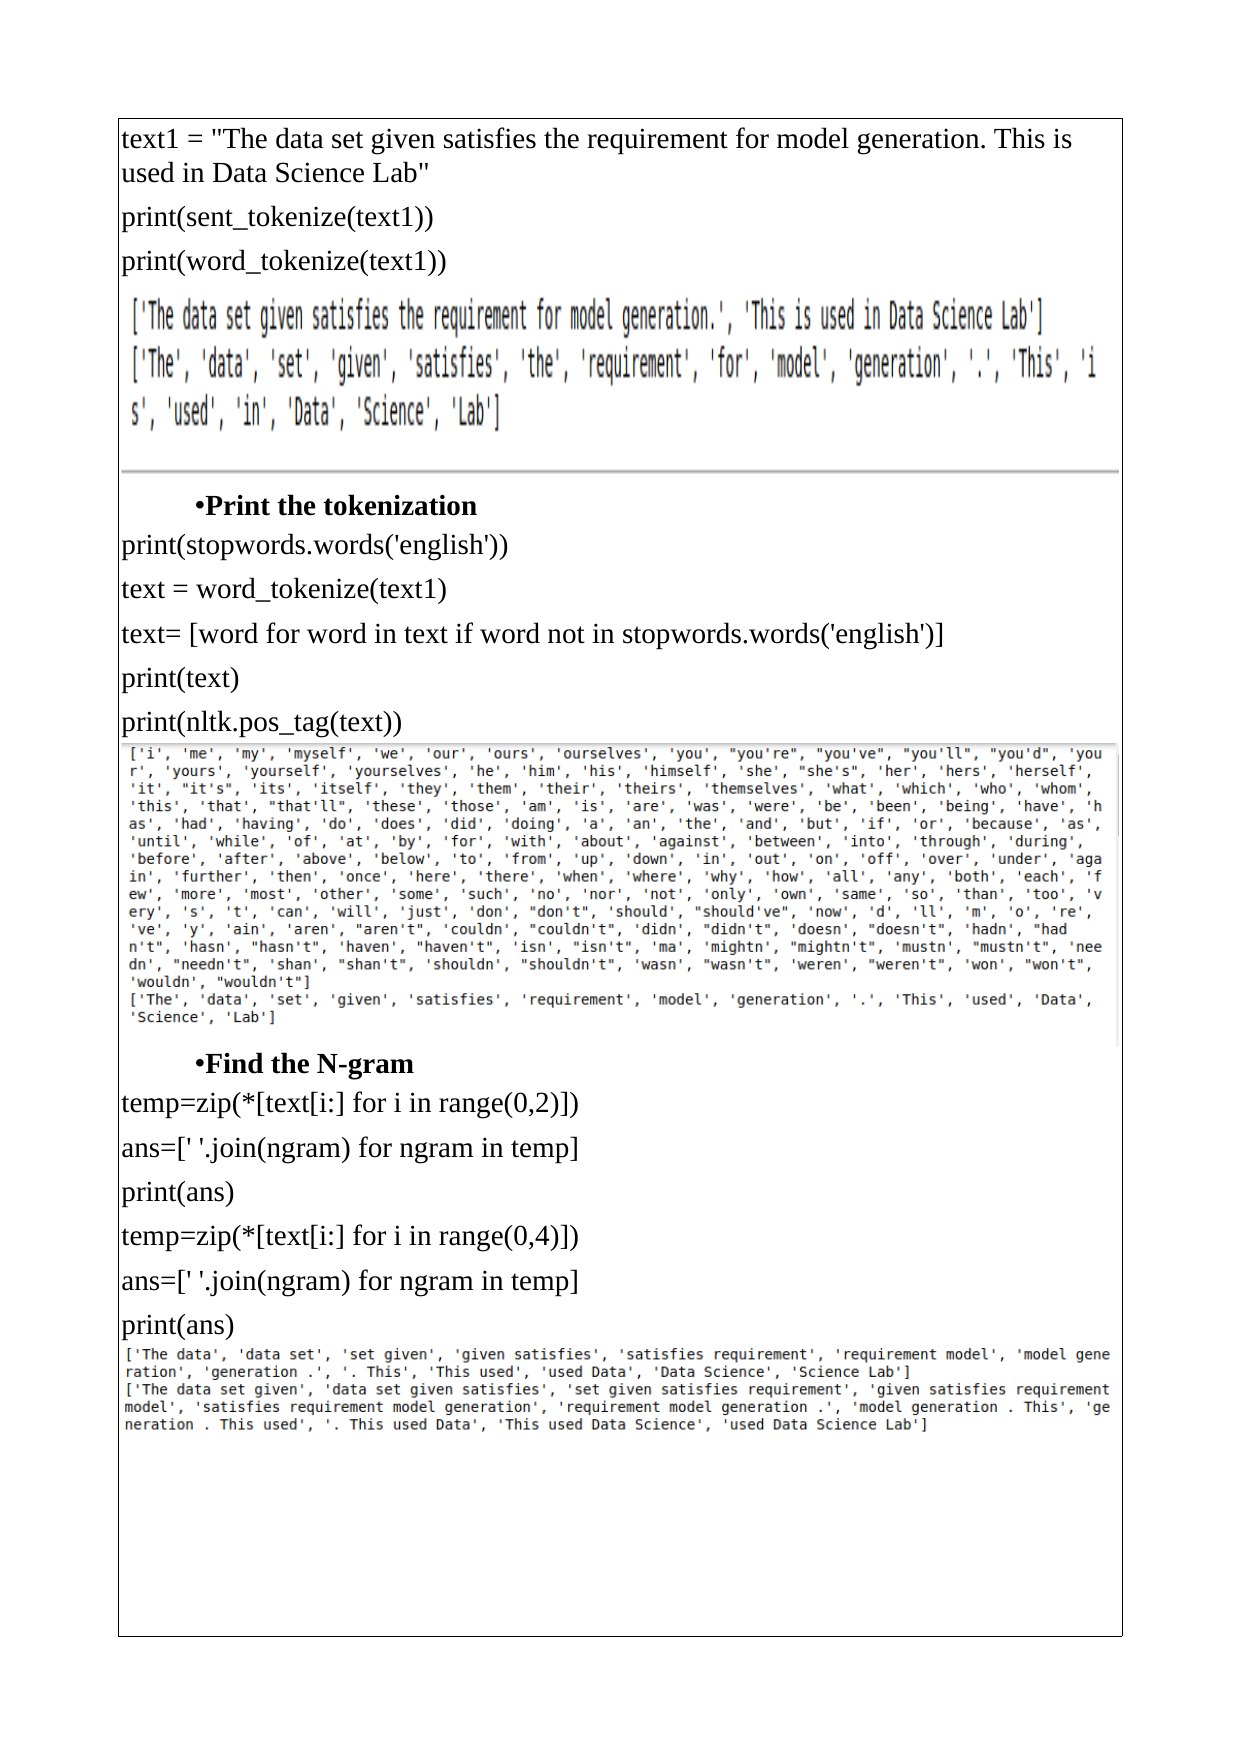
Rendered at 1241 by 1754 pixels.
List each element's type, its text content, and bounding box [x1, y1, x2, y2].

text print(word_tokenize(text1)) [121, 243, 1119, 277]
text print(sent_tokenize(text1)) [121, 199, 1119, 233]
picture [121, 743, 1119, 1047]
text print(nltk.pos_tag(text)) [121, 704, 1119, 738]
list Print the tokenization [121, 488, 1119, 522]
picture [121, 282, 1119, 488]
list Find the N-gram [121, 1047, 1119, 1080]
text temp=zip(*[text[i:] for i in range(0,2)]) [121, 1085, 1119, 1119]
text print(stopwords.words('english')) [121, 527, 1119, 561]
text text1 = "The data set given satisfies the requirement for model generation. This is used in Data Science Lab" [121, 121, 1119, 188]
picture [121, 1346, 1119, 1445]
text text = word_tokenize(text1) [121, 571, 1119, 605]
text print(text) [121, 660, 1119, 694]
text ans=[' '.join(ngram) for ngram in temp] [121, 1130, 1119, 1163]
text ans=[' '.join(ngram) for ngram in temp] [121, 1263, 1119, 1296]
text print(ans) [121, 1174, 1119, 1208]
text text= [word for word in text if word not in stopwords.words('english')] [121, 616, 1119, 649]
text print(ans) [121, 1307, 1119, 1341]
text temp=zip(*[text[i:] for i in range(0,4)]) [121, 1218, 1119, 1252]
